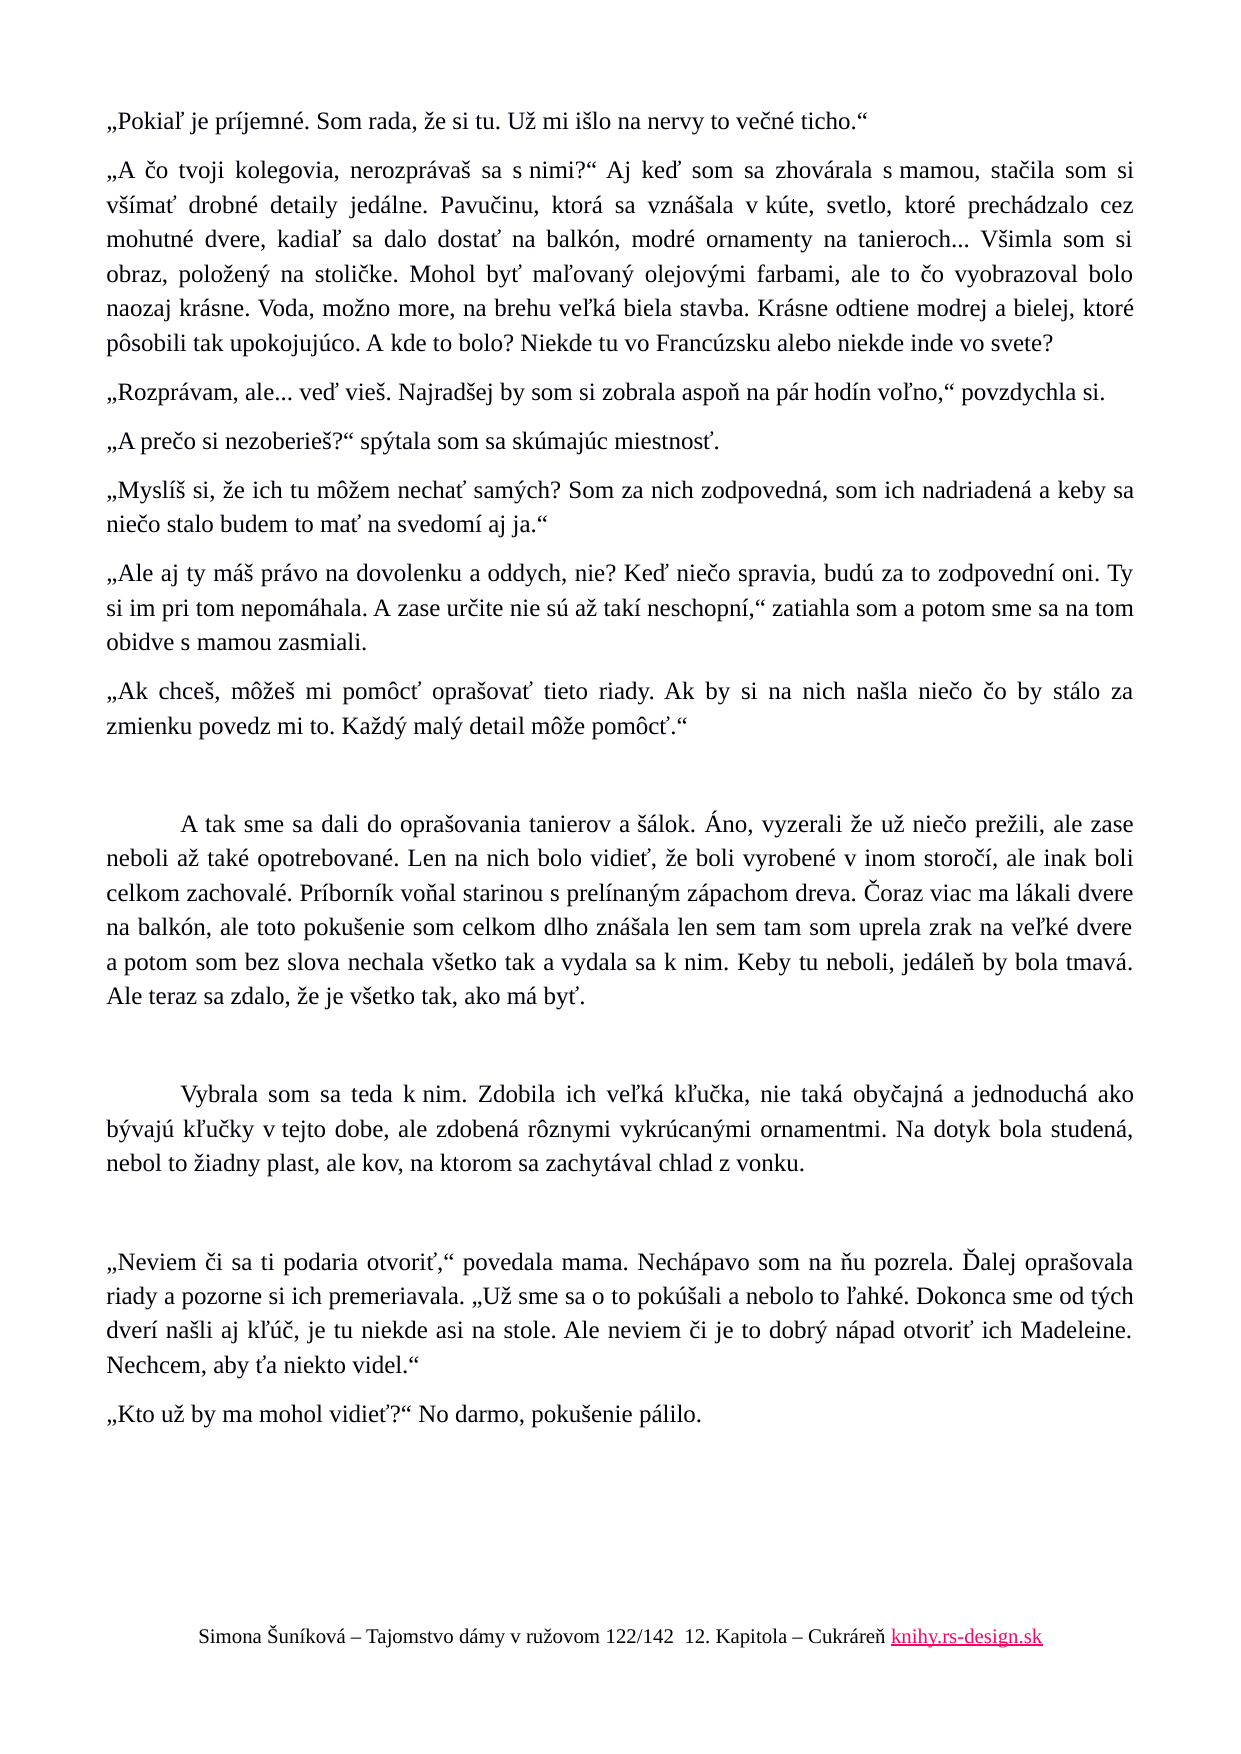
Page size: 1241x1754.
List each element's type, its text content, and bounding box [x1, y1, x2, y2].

text „Myslíš si, že ich tu môžem nechať samých? Som za nich zodpovedná, som ich nadriadená a keby sa niečo stalo budem to mať na svedomí aj ja.“ [106, 475, 1134, 538]
text „Kto už by ma mohol vidieť?“ No darmo, pokušenie pálilo. [106, 1399, 1134, 1428]
text „Pokiaľ je príjemné. Som rada, že si tu. Už mi išlo na nervy to večné ticho.“ [106, 106, 1134, 135]
text Vybrala som sa teda k nim. Zdobila ich veľká kľučka, nie taká obyčajná a jednoduchá ako bývajú kľučky v tejto dobe, ale zdobená rôznymi vykrúcanými ornamentmi. Na dotyk bola studená, nebol to žiadny plast, ale kov, na ktorom sa zachytával chlad z vonku. [106, 1079, 1134, 1177]
text „A prečo si nezoberieš?“ spýtala som sa skúmajúc miestnosť. [106, 426, 1134, 454]
text „Rozprávam, ale... veď vieš. Najradšej by som si zobrala aspoň na pár hodín voľno,“ povzdychla si. [106, 377, 1134, 406]
text A tak sme sa dali do oprašovania tanierov a šálok. Áno, vyzerali že už niečo prežili, ale zase neboli až také opotrebované. Len na nich bolo vidieť, že boli vyrobené v inom storočí, ale inak boli celkom zachovalé. Príborník voňal starinou s prelínaným zápachom dreva. Čoraz viac ma lákali dvere na balkón, ale toto pokušenie som celkom dlho znášala len sem tam som uprela zrak na veľké dvere a potom som bez slova nechala všetko tak a vydala sa k nim. Keby tu neboli, jedáleň by bola tmavá. Ale teraz sa zdalo, že je všetko tak, ako má byť. [106, 809, 1134, 1010]
text „A čo tvoji kolegovia, nerozprávaš sa s nimi?“ Aj keď som sa zhovárala s mamou, stačila som si všímať drobné detaily jedálne. Pavučinu, ktorá sa vznášala v kúte, svetlo, ktoré prechádzalo cez mohutné dvere, kadiaľ sa dalo dostať na balkón, modré ornamenty na tanieroch... Všimla som si obraz, položený na stoličke. Mohol byť maľovaný olejovými farbami, ale to čo vyobrazoval bolo naozaj krásne. Voda, možno more, na brehu veľká biela stavba. Krásne odtiene modrej a bielej, ktoré pôsobili tak upokojujúco. A kde to bolo? Niekde tu vo Francúzsku alebo niekde inde vo svete? [106, 155, 1134, 356]
text „Neviem či sa ti podaria otvoriť,“ povedala mama. Nechápavo som na ňu pozrela. Ďalej oprašovala riady a pozorne si ich premeriavala. „Už sme sa o to pokúšali a nebolo to ľahké. Dokonca sme od tých dverí našli aj kľúč, je tu niekde asi na stole. Ale neviem či je to dobrý nápad otvoriť ich Madeleine. Nechcem, aby ťa niekto videl.“ [106, 1247, 1134, 1379]
text „Ak chceš, môžeš mi pomôcť oprašovať tieto riady. Ak by si na nich našla niečo čo by stálo za zmienku povedz mi to. Každý malý detail môže pomôcť.“ [106, 676, 1134, 740]
text „Ale aj ty máš právo na dovolenku a oddych, nie? Keď niečo spravia, budú za to zodpovední oni. Ty si im pri tom nepomáhala. A zase určite nie sú až takí neschopní,“ zatiahla som a potom sme sa na tom obidve s mamou zasmiali. [106, 558, 1134, 656]
